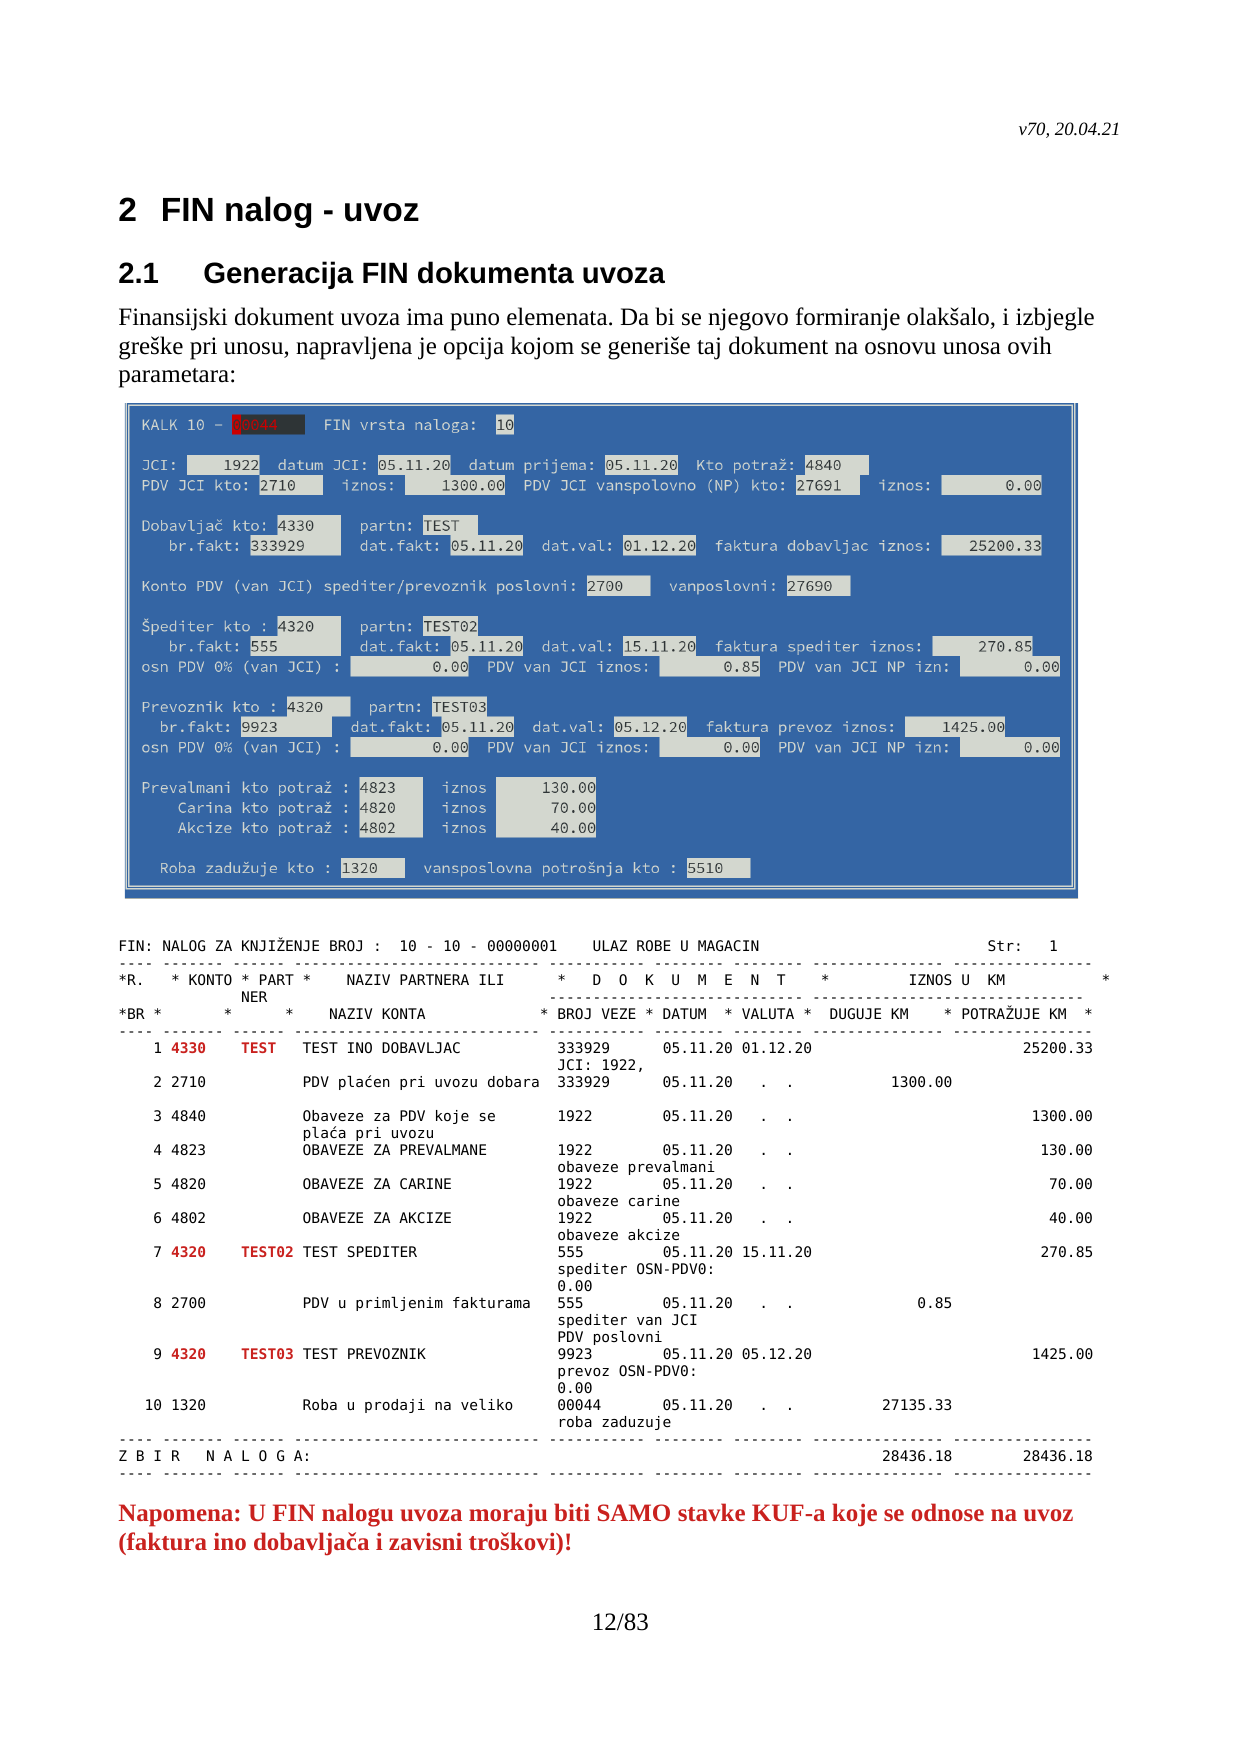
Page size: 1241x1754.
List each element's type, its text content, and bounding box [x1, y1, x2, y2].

text ---- ------- ------ ---------------------------- ----------- -------- -------- --------------- ---------------- [118, 1023, 1122, 1040]
text Finansijski dokument uvoza ima puno elemenata. Da bi se njegovo formiranje olakšalo, i izbjegle greške pri unosu, napravljena je opcija kojom se generiše taj dokument na osnovu unosa ovih parametara: [118, 302, 1122, 388]
text obaveze akcize [118, 1227, 1122, 1244]
text PDV poslovni [118, 1329, 1122, 1346]
text Napomena: U FIN nalogu uvoza moraju biti SAMO stavke KUF-a koje se odnose na uvoz (faktura ino dobavljača i zavisni troškovi)! [118, 1498, 1122, 1556]
text roba zaduzuje [118, 1413, 1122, 1431]
subtitle FIN nalog - uvoz [118, 190, 1122, 229]
text obaveze carine [118, 1193, 1122, 1210]
text 0.00 [118, 1278, 1122, 1295]
text ---- ------- ------ ---------------------------- ----------- -------- -------- --------------- ---------------- [118, 955, 1122, 972]
text *R. * KONTO * PART * NAZIV PARTNERA ILI * D O K U M E N T * IZNOS U KM * [118, 972, 1122, 989]
text 3 4840 Obaveze za PDV koje se 1922 05.11.20 . . 1300.00 [118, 1108, 1122, 1125]
text FIN: NALOG ZA KNJIŽENJE BROJ : 10 - 10 - 00000001 ULAZ ROBE U MAGACIN Str: 1 [118, 938, 1122, 955]
text 10 1320 Roba u prodaji na veliko 00044 05.11.20 . . 27135.33 [118, 1397, 1122, 1413]
text 6 4802 OBAVEZE ZA AKCIZE 1922 05.11.20 . . 40.00 [118, 1210, 1122, 1227]
text 0.00 [118, 1379, 1122, 1397]
text spediter OSN-PDV0: [118, 1261, 1122, 1278]
text NER ----------------------------- ------------------------------- [118, 989, 1122, 1006]
text obaveze prevalmani [118, 1159, 1122, 1176]
text 4 4823 OBAVEZE ZA PREVALMANE 1922 05.11.20 . . 130.00 [118, 1142, 1122, 1159]
text *BR * * * NAZIV KONTA * BROJ VEZE * DATUM * VALUTA * DUGUJE KM * POTRAŽUJE KM * [118, 1006, 1122, 1023]
text 7 4320 TEST02 TEST SPEDITER 555 05.11.20 15.11.20 270.85 [118, 1244, 1122, 1261]
text plaća pri uvozu [118, 1125, 1122, 1142]
text Z B I R N A L O G A: 28436.18 28436.18 [118, 1447, 1122, 1464]
text JCI: 1922, [118, 1057, 1122, 1074]
text spediter van JCI [118, 1312, 1122, 1329]
picture [124, 403, 1079, 899]
text prevoz OSN-PDV0: [118, 1363, 1122, 1379]
text 2 2710 PDV plaćen pri uvozu dobara 333929 05.11.20 . . 1300.00 [118, 1074, 1122, 1091]
text ---- ------- ------ ---------------------------- ----------- -------- -------- --------------- ---------------- [118, 1431, 1122, 1447]
text 5 4820 OBAVEZE ZA CARINE 1922 05.11.20 . . 70.00 [118, 1176, 1122, 1193]
text 9 4320 TEST03 TEST PREVOZNIK 9923 05.11.20 05.12.20 1425.00 [118, 1346, 1122, 1363]
subtitle Generacija FIN dokumenta uvoza [118, 256, 1122, 289]
text 1 4330 TEST TEST INO DOBAVLJAC 333929 05.11.20 01.12.20 25200.33 [118, 1040, 1122, 1057]
text 8 2700 PDV u primljenim fakturama 555 05.11.20 . . 0.85 [118, 1295, 1122, 1312]
text ---- ------- ------ ---------------------------- ----------- -------- -------- --------------- ---------------- [118, 1464, 1122, 1481]
